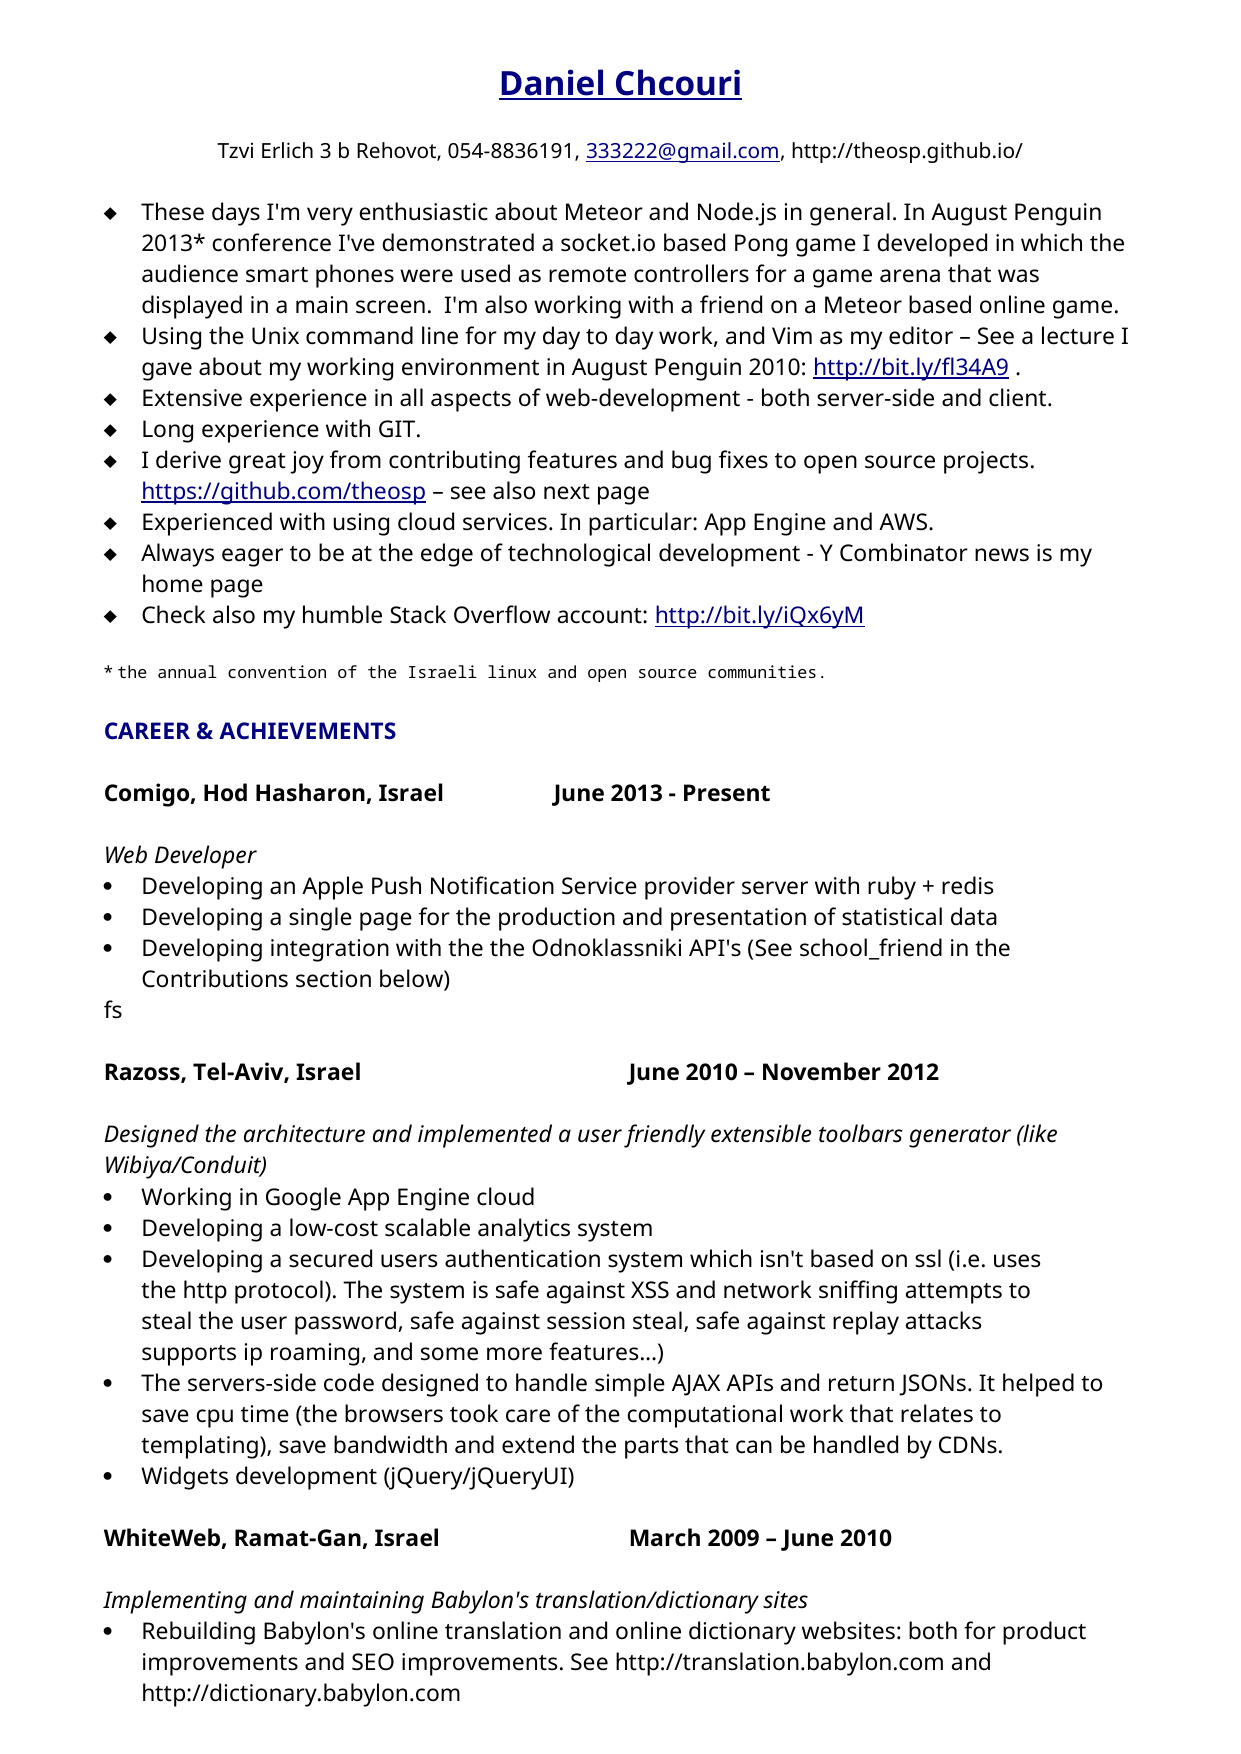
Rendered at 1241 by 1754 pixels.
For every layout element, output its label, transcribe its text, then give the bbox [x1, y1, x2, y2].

subtitle CAREER & ACHIEVEMENTS [103, 715, 1137, 746]
list Developing a secured users authentication system which isn't based on ssl (i.e. uses [103, 1243, 1137, 1274]
text Designed the architecture and implemented a user friendly extensible toolbars generator (like Wibiya/Conduit) [103, 1118, 1137, 1181]
list Always eager to be at the edge of technological development - Y Combinator news is my home page [103, 537, 1137, 599]
list Widgets development (jQuery/jQueryUI) [103, 1460, 1137, 1491]
text Comigo, Hod Hasharon, Israel June 2013 - Present [103, 777, 1137, 808]
subtitle Razoss, Tel-Aviv, Israel June 2010 – November 2012 [103, 1056, 1137, 1087]
title I derive great joy from contributing features and bug fixes to open source projects. https://github.com/theosp – see also next page [103, 444, 1137, 506]
text Implementing and maintaining Babylon's translation/dictionary sites [103, 1584, 1137, 1615]
subtitle Experienced with using cloud services. In particular: App Engine and AWS. [103, 506, 1137, 537]
title Extensive experience in all aspects of web-development - both server-side and client. [103, 382, 1137, 413]
text Web Developer [103, 839, 1137, 870]
list Working in Google App Engine cloud [103, 1181, 1137, 1212]
subtitle WhiteWeb, Ramat-Gan, Israel March 2009 – June 2010 [103, 1522, 1137, 1553]
list steal the user password, safe against session steal, safe against replay attacks [103, 1305, 1137, 1336]
title Long experience with GIT. [103, 413, 1137, 444]
title Daniel Chcouri [103, 59, 1137, 105]
list Developing a single page for the production and presentation of statistical data [103, 901, 1137, 932]
list supports ip roaming, and some more features...) [103, 1336, 1137, 1367]
list Developing a low-cost scalable analytics system [103, 1212, 1137, 1243]
list Check also my humble Stack Overflow account: http://bit.ly/iQx6yM [103, 599, 1137, 630]
text * the annual convention of the Israeli linux and open source communities. [103, 661, 1137, 684]
list Developing an Apple Push Notification Service provider server with ruby + redis [103, 870, 1137, 901]
list Developing integration with the the Odnoklassniki API's (See school_friend in the Contributions section below) [103, 932, 1137, 994]
title Tzvi Erlich 3 b Rehovot, 054-8836191, 333222@gmail.com, http://theosp.github.io/ [103, 136, 1137, 165]
title These days I'm very enthusiastic about Meteor and Node.js in general. In August Penguin 2013* conference I've demonstrated a socket.io based Pong game I developed in which the audience smart phones were used as remote controllers for a game arena that was displayed in a main screen. I'm also working with a friend on a Meteor based online game. [103, 196, 1137, 320]
title Using the Unix command line for my day to day work, and Vim as my editor – See a lecture I gave about my working environment in August Penguin 2010: http://bit.ly/fl34A9 . [103, 320, 1137, 382]
text fs [103, 994, 1137, 1025]
list The servers-side code designed to handle simple AJAX APIs and return JSONs. It helped to save cpu time (the browsers took care of the computational work that relates to templating), save bandwidth and extend the parts that can be handled by CDNs. [103, 1367, 1137, 1460]
list the http protocol). The system is safe against XSS and network sniffing attempts to [103, 1274, 1137, 1305]
list Rebuilding Babylon's online translation and online dictionary websites: both for product improvements and SEO improvements. See http://translation.babylon.com and http://dictionary.babylon.com [103, 1615, 1137, 1708]
